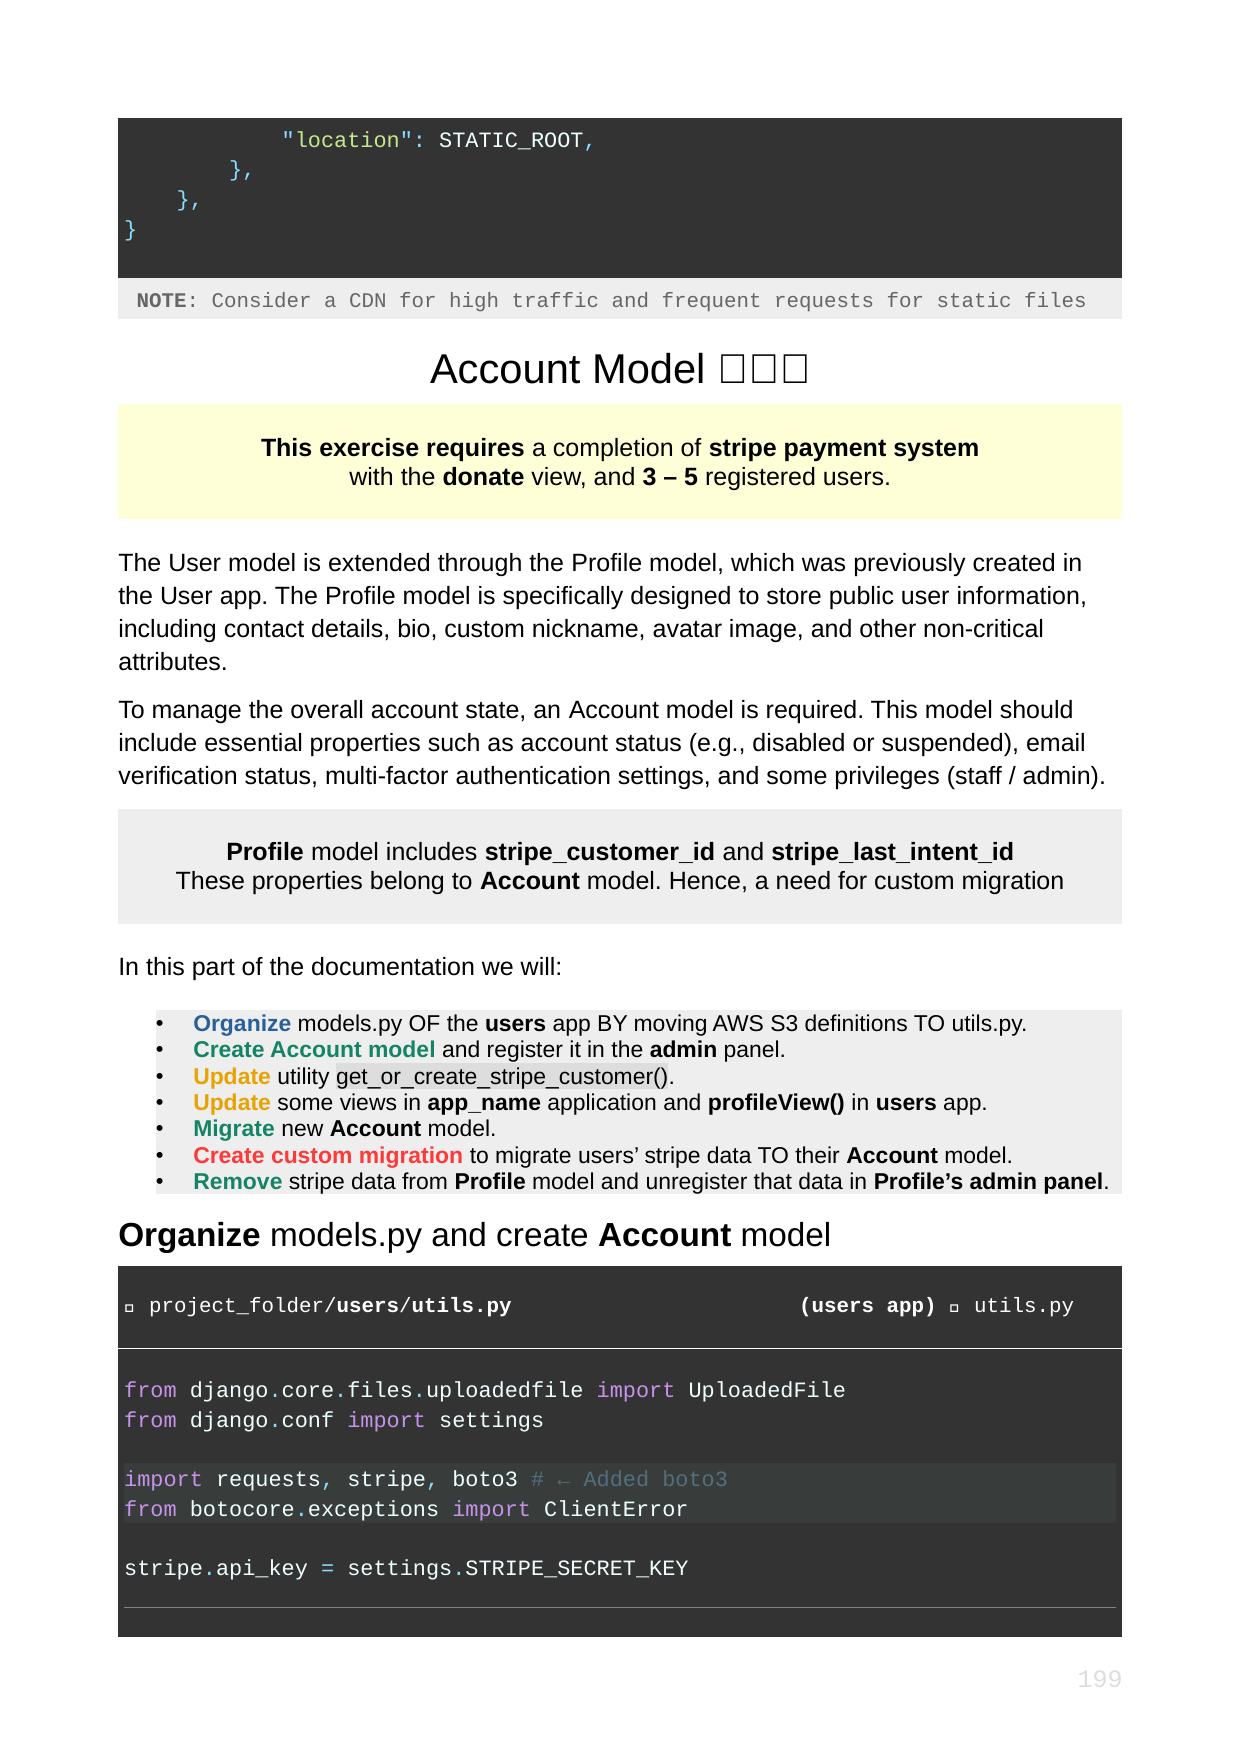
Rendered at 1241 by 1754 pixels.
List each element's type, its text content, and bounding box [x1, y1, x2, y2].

list Remove stripe data from Profile model and unregister that data in Profile’s admin panel. [156, 1168, 1122, 1194]
list Update some views in app_name application and profileView() in users app. [156, 1089, 1122, 1115]
subtitle Account Model 🫆👤🪪 [118, 344, 1122, 392]
list Create custom migration to migrate users’ stripe data TO their Account model. [156, 1142, 1122, 1168]
text Profile model includes stripe_customer_id and stripe_last_intent_id [118, 809, 1122, 866]
list Update utility get_or_create_stripe_customer(). [156, 1063, 1122, 1089]
list Migrate new Account model. [156, 1115, 1122, 1142]
table_header "location": STATIC_ROOT, }, }, } [118, 118, 1122, 278]
table_cell NOTE: Consider a CDN for high traffic and frequent requests for static files [118, 278, 1122, 319]
text The User model is extended through the Profile model, which was previously created in the User app. The Profile model is specifically designed to store public user information, including contact details, bio, custom nickname, avatar image, and other non-critical attributes. [118, 548, 1122, 676]
text These properties belong to Account model. Hence, a need for custom migration [118, 866, 1122, 924]
list Organize models.py OF the users app BY moving AWS S3 definitions TO utils.py. [156, 1010, 1122, 1036]
text To manage the overall account state, an Account model is required. This model should include essential properties such as account status (e.g., disabled or suspended), email verification status, multi-factor authentication settings, and some privileges (staff / admin). [118, 695, 1122, 790]
subtitle Organize models.py and create Account model [118, 1215, 1122, 1254]
text with the donate view, and 3 – 5 registered users. [118, 462, 1122, 491]
table_header 📝 project_folder/users/utils.py (users app) 🐍 utils.py [118, 1266, 1122, 1348]
list Create Account model and register it in the admin panel. [156, 1036, 1122, 1063]
table_cell from django.core.files.uploadedfile import UploadedFile from django.conf import settings import requests, stripe, boto3 # ← Added boto3 from botocore.exceptions import ClientError stripe.api_key = settings.STRIPE_SECRET_KEY [118, 1349, 1122, 1637]
text This exercise requires a completion of stripe payment system [118, 433, 1122, 462]
text In this part of the documentation we will: [118, 952, 1122, 981]
